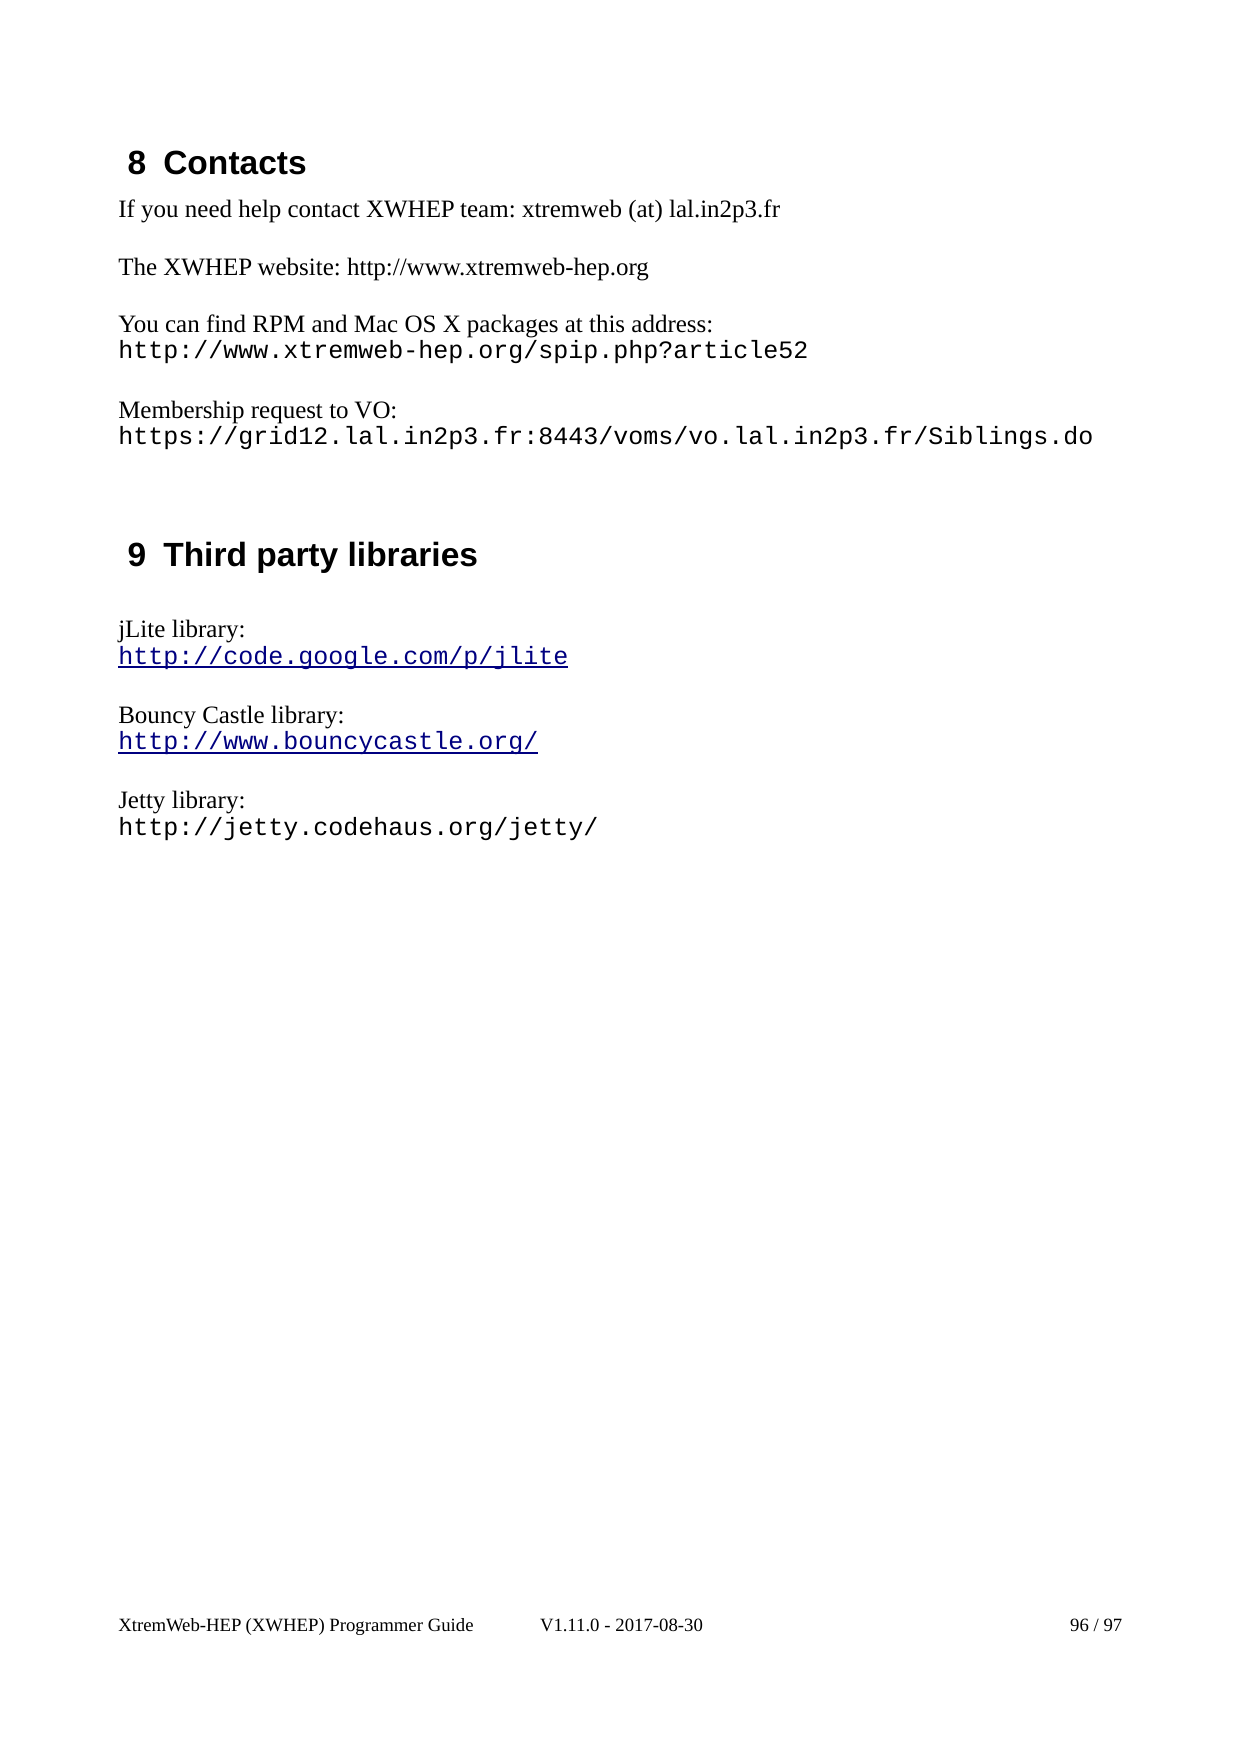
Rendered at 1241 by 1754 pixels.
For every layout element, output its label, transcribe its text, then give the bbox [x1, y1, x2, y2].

text http://www.xtremweb-hep.org/spip.php?article52 [118, 338, 1122, 366]
text https://grid12.lal.in2p3.fr:8443/voms/vo.lal.in2p3.fr/Siblings.do [118, 424, 1122, 452]
text Bouncy Castle library: [118, 700, 1122, 729]
text If you need help contact XWHEP team: xtremweb (at) lal.in2p3.fr [118, 194, 1122, 223]
text http://jetty.codehaus.org/jetty/ [118, 814, 1122, 842]
text jLite library: [118, 614, 1122, 643]
text Membership request to VO: [118, 395, 1122, 424]
text Jetty library: [118, 785, 1122, 814]
text http://www.bouncycastle.org/ [118, 729, 1122, 757]
subtitle Third party libraries [118, 535, 1122, 573]
text You can find RPM and Mac OS X packages at this address: [118, 309, 1122, 338]
text The XWHEP website: http://www.xtremweb-hep.org [118, 252, 1122, 281]
subtitle Contacts [118, 143, 1122, 182]
text http://code.google.com/p/jlite [118, 643, 1122, 672]
